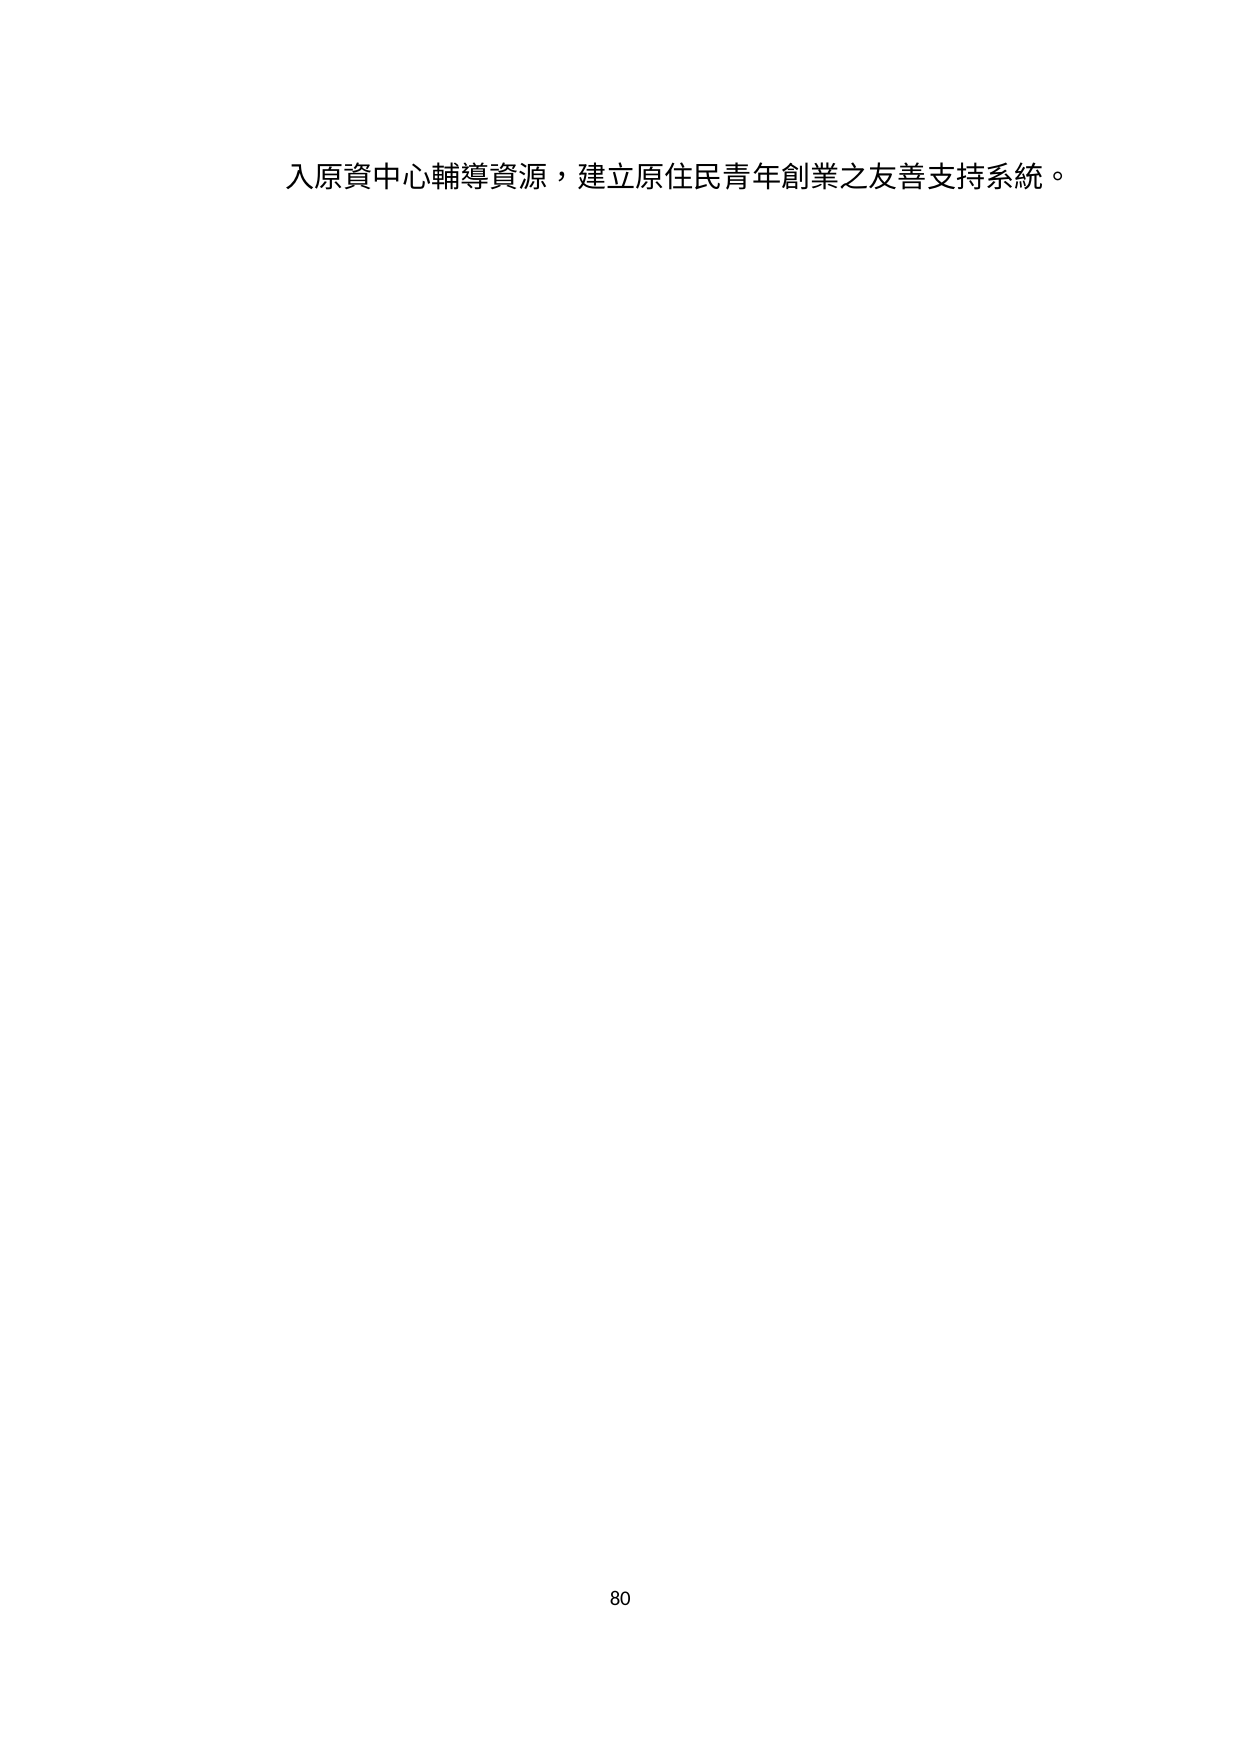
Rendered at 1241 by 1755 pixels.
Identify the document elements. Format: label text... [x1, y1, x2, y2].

list 入原資中心輔導資源，建立原住民青年創業之友善支持系統。 [256, 148, 1122, 198]
